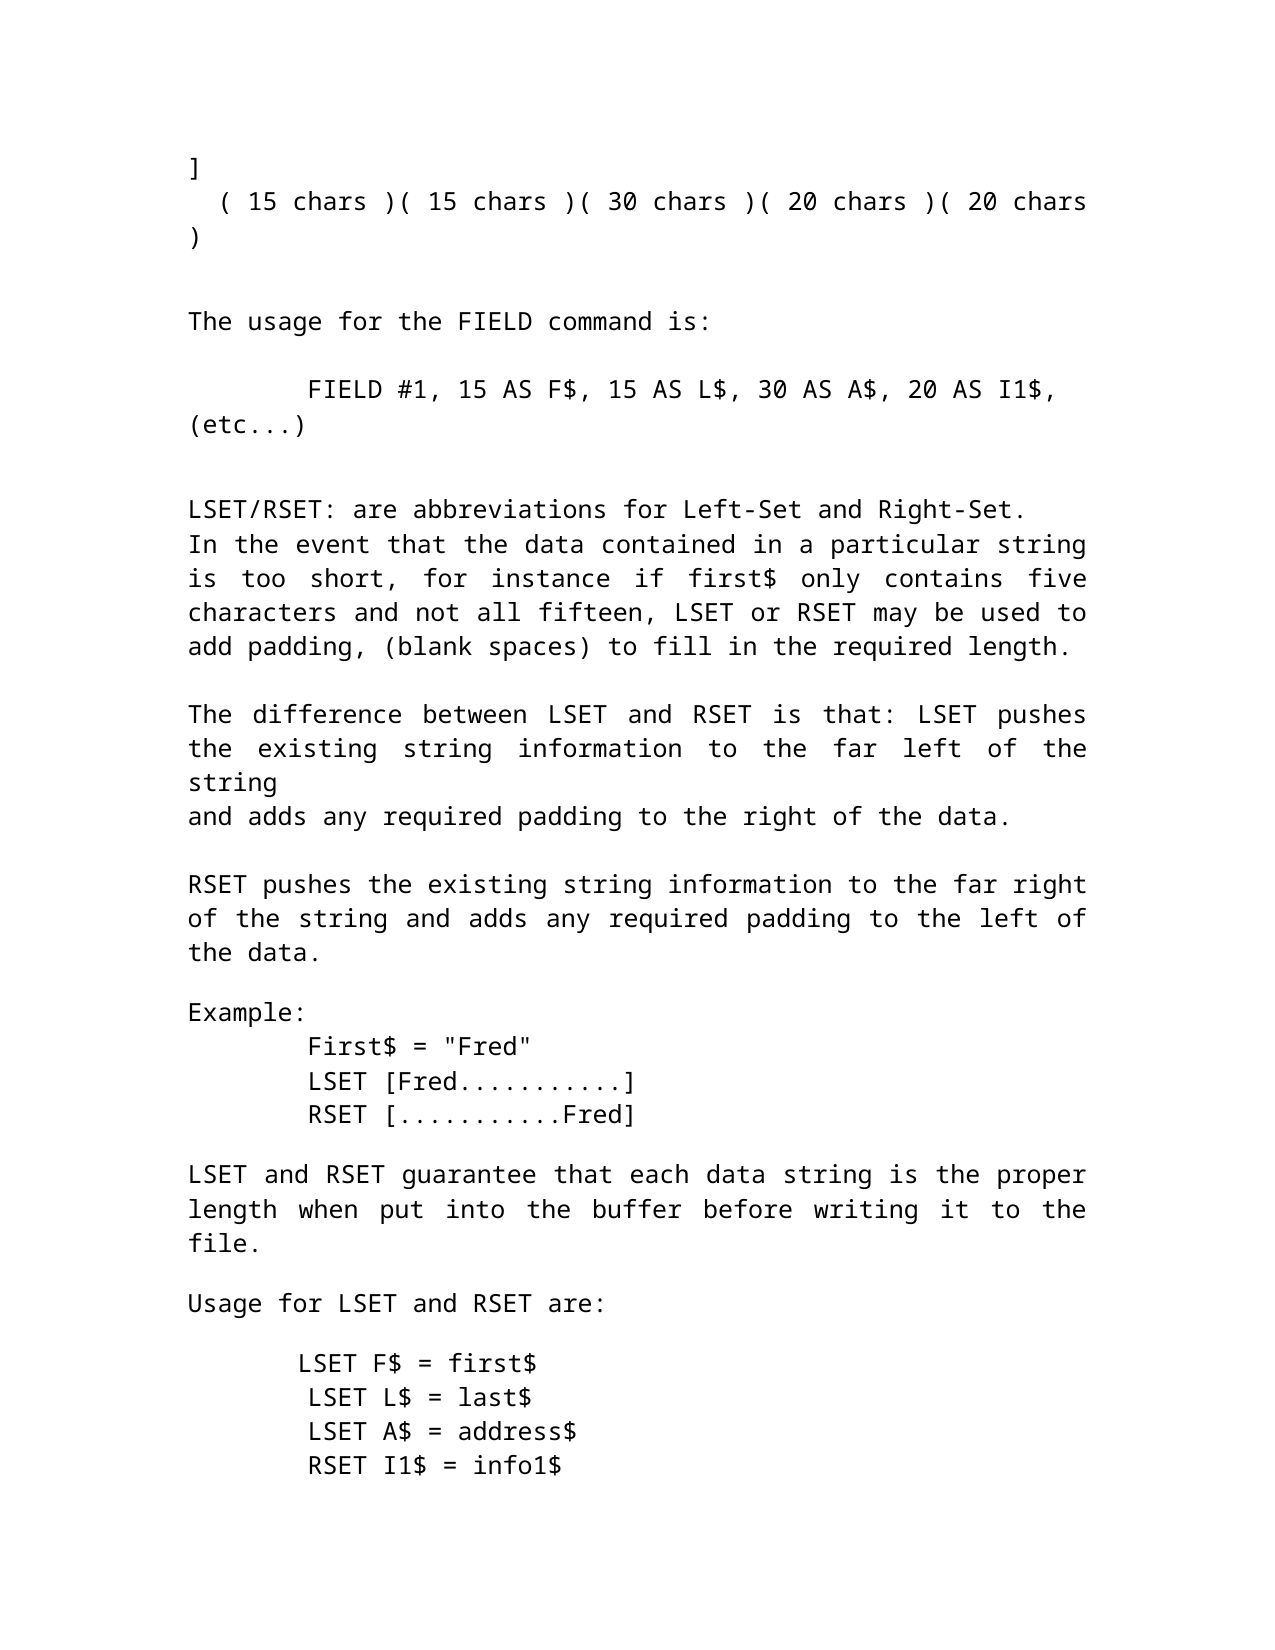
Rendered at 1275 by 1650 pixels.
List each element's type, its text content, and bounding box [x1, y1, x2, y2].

text FIELD #1, 15 AS F$, 15 AS L$, 30 AS A$, 20 AS I1$, (etc...) [187, 372, 1087, 440]
text First$ = "Fred" [187, 1029, 1087, 1063]
text Example: [187, 995, 1087, 1029]
text RSET pushes the existing string information to the far right of the string and adds any required padding to the left of the data. [187, 867, 1087, 969]
text and adds any required padding to the right of the data. [187, 799, 1087, 833]
text The usage for the FIELD command is: [187, 304, 1087, 338]
text The difference between LSET and RSET is that: LSET pushes the existing string information to the far left of the string [187, 697, 1087, 799]
text LSET L$ = last$ [187, 1379, 1087, 1413]
text LSET/RSET: are abbreviations for Left-Set and Right-Set. [187, 492, 1087, 526]
text In the event that the data contained in a particular string is too short, for instance if first$ only contains five characters and not all fifteen, LSET or RSET may be used to add padding, (blank spaces) to fill in the required length. [187, 526, 1087, 662]
text LSET [Fred...........] [187, 1063, 1087, 1097]
text ] [187, 150, 1087, 184]
text LSET F$ = first$ [187, 1345, 1087, 1379]
text RSET [...........Fred] [187, 1097, 1087, 1131]
text Usage for LSET and RSET are: [187, 1285, 1087, 1319]
text ( 15 chars )( 15 chars )( 30 chars )( 20 chars )( 20 chars ) [187, 184, 1087, 252]
text LSET A$ = address$ [187, 1413, 1087, 1447]
text LSET and RSET guarantee that each data string is the proper length when put into the buffer before writing it to the file. [187, 1157, 1087, 1259]
text RSET I1$ = info1$ [187, 1447, 1087, 1482]
